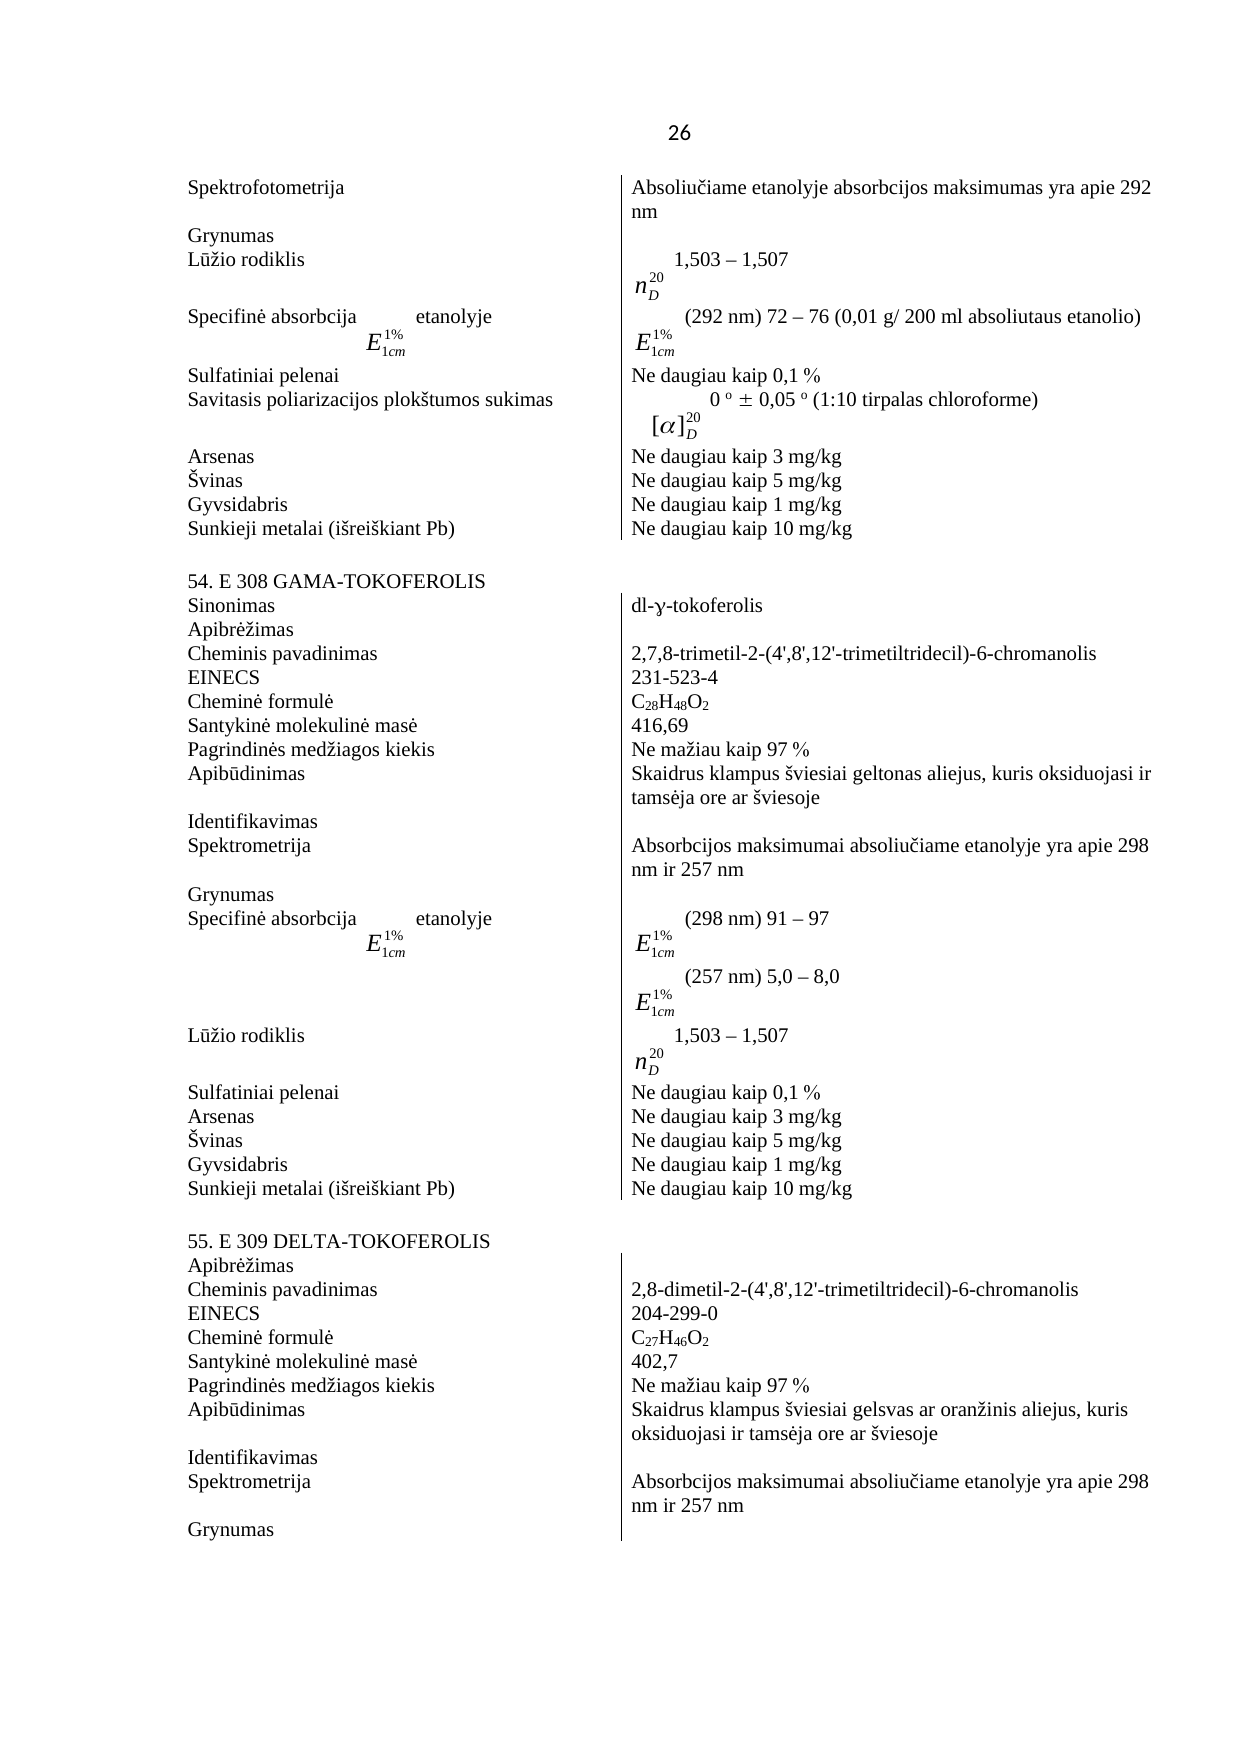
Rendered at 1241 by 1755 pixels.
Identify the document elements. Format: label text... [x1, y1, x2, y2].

table_cell Ne daugiau kaip 1 mg/kg [622, 1152, 1181, 1176]
table_cell C28H48O2 [622, 689, 1181, 713]
table_cell Ne daugiau kaip 10 mg/kg [622, 516, 1181, 540]
table_cell Sinonimas [177, 593, 621, 617]
table_cell Absorbcijos maksimumai absoliučiame etanolyje yra apie 298 nm ir 257 nm [622, 1469, 1181, 1517]
table_cell Grynumas [177, 223, 621, 247]
table_cell Spektrometrija [177, 1469, 621, 1517]
table_cell Ne daugiau kaip 1 mg/kg [622, 492, 1181, 516]
table_cell Identifikavimas [177, 1445, 621, 1469]
table_cell Apibrėžimas [177, 617, 621, 641]
table_cell Spektrometrija [177, 833, 621, 881]
table_cell Apibrėžimas [177, 1253, 621, 1277]
table_cell Apibūdinimas [177, 1397, 621, 1445]
table_cell Savitasis poliarizacijos plokštumos sukimas [177, 387, 621, 444]
table_cell Santykinė molekulinė masė [177, 713, 621, 737]
table_cell Absoliučiame etanolyje absorbcijos maksimumas yra apie 292 nm [622, 175, 1181, 223]
table_cell Cheminis pavadinimas [177, 641, 621, 665]
table_cell [622, 1253, 1181, 1277]
table_cell [622, 617, 1181, 641]
table_cell Grynumas [177, 881, 621, 906]
table_cell Specifinė absorbcija etanolyje [177, 304, 621, 363]
table_cell [622, 1518, 1181, 1541]
table_cell EINECS [177, 1301, 621, 1325]
table_cell Arsenas [177, 444, 621, 468]
table_cell Pagrindinės medžiagos kiekis [177, 737, 621, 761]
table_cell (292 nm) 72 – 76 (0,01 g/ 200 ml absoliutaus etanolio) [622, 304, 1181, 363]
table_cell Lūžio rodiklis [177, 1023, 621, 1079]
table_header 55. E 309 DELTA-TOKOFEROLIS [177, 1229, 1181, 1253]
table_cell Ne daugiau kaip 3 mg/kg [622, 444, 1181, 468]
table_cell Cheminis pavadinimas [177, 1277, 621, 1301]
table_cell Apibūdinimas [177, 761, 621, 809]
table_cell Sunkieji metalai (išreiškiant Pb) [177, 1176, 621, 1200]
table_cell Identifikavimas [177, 809, 621, 833]
table_cell 204-299-0 [622, 1301, 1181, 1325]
table_cell Sunkieji metalai (išreiškiant Pb) [177, 516, 621, 540]
table_cell Gyvsidabris [177, 492, 621, 516]
table_cell Specifinė absorbcija etanolyje [177, 906, 621, 1023]
table_cell Sulfatiniai pelenai [177, 363, 621, 387]
table_cell Grynumas [177, 1518, 621, 1541]
table_cell Ne daugiau kaip 5 mg/kg [622, 1128, 1181, 1152]
table_cell 231-523-4 [622, 665, 1181, 689]
table_cell C27H46O2 [622, 1325, 1181, 1349]
table_cell Ne daugiau kaip 0,1  [622, 363, 1181, 387]
table_cell Švinas [177, 468, 621, 492]
table_cell [622, 809, 1181, 833]
table_cell Ne mažiau kaip 97  [622, 737, 1181, 761]
table_cell Santykinė molekulinė masė [177, 1349, 621, 1373]
table_cell Skaidrus klampus šviesiai geltonas aliejus, kuris oksiduojasi ir tamsėja ore ar šviesoje [622, 761, 1181, 809]
table_cell [622, 881, 1181, 906]
table_cell dl--tokoferolis [622, 593, 1181, 617]
table_cell Ne mažiau kaip 97  [622, 1373, 1181, 1397]
table_cell 1,503 – 1,507 [622, 1023, 1181, 1079]
table_cell Spektrofotometrija [177, 175, 621, 223]
table_cell 402,7 [622, 1349, 1181, 1373]
table_cell (298 nm) 91 – 97 (257 nm) 5,0 – 8,0 [622, 906, 1181, 1023]
table_cell Skaidrus klampus šviesiai gelsvas ar oranžinis aliejus, kuris oksiduojasi ir tamsėja ore ar šviesoje [622, 1397, 1181, 1445]
table_cell 0 o  0,05 o (1:10 tirpalas chloroforme) [622, 387, 1181, 444]
table_cell 2,7,8-trimetil-2-(4',8',12'-trimetiltridecil)-6-chromanolis [622, 641, 1181, 665]
table_cell EINECS [177, 665, 621, 689]
table_cell Ne daugiau kaip 5 mg/kg [622, 468, 1181, 492]
table_cell Cheminė formulė [177, 1325, 621, 1349]
table_cell 1,503 – 1,507 [622, 247, 1181, 304]
table_cell 416,69 [622, 713, 1181, 737]
table_cell Ne daugiau kaip 0,1  [622, 1080, 1181, 1104]
table_cell 2,8-dimetil-2-(4',8',12'-trimetiltridecil)-6-chromanolis [622, 1277, 1181, 1301]
table_cell Absorbcijos maksimumai absoliučiame etanolyje yra apie 298 nm ir 257 nm [622, 833, 1181, 881]
table_cell [622, 1445, 1181, 1469]
table_cell Ne daugiau kaip 3 mg/kg [622, 1104, 1181, 1128]
table_cell [622, 223, 1181, 247]
table_cell Lūžio rodiklis [177, 247, 621, 304]
table_cell Gyvsidabris [177, 1152, 621, 1176]
table_cell Arsenas [177, 1104, 621, 1128]
table_cell Cheminė formulė [177, 689, 621, 713]
table_header 54. E 308 GAMA-TOKOFEROLIS [177, 569, 1181, 593]
table_cell Švinas [177, 1128, 621, 1152]
table_cell Pagrindinės medžiagos kiekis [177, 1373, 621, 1397]
table_cell Sulfatiniai pelenai [177, 1080, 621, 1104]
table_cell Ne daugiau kaip 10 mg/kg [622, 1176, 1181, 1200]
